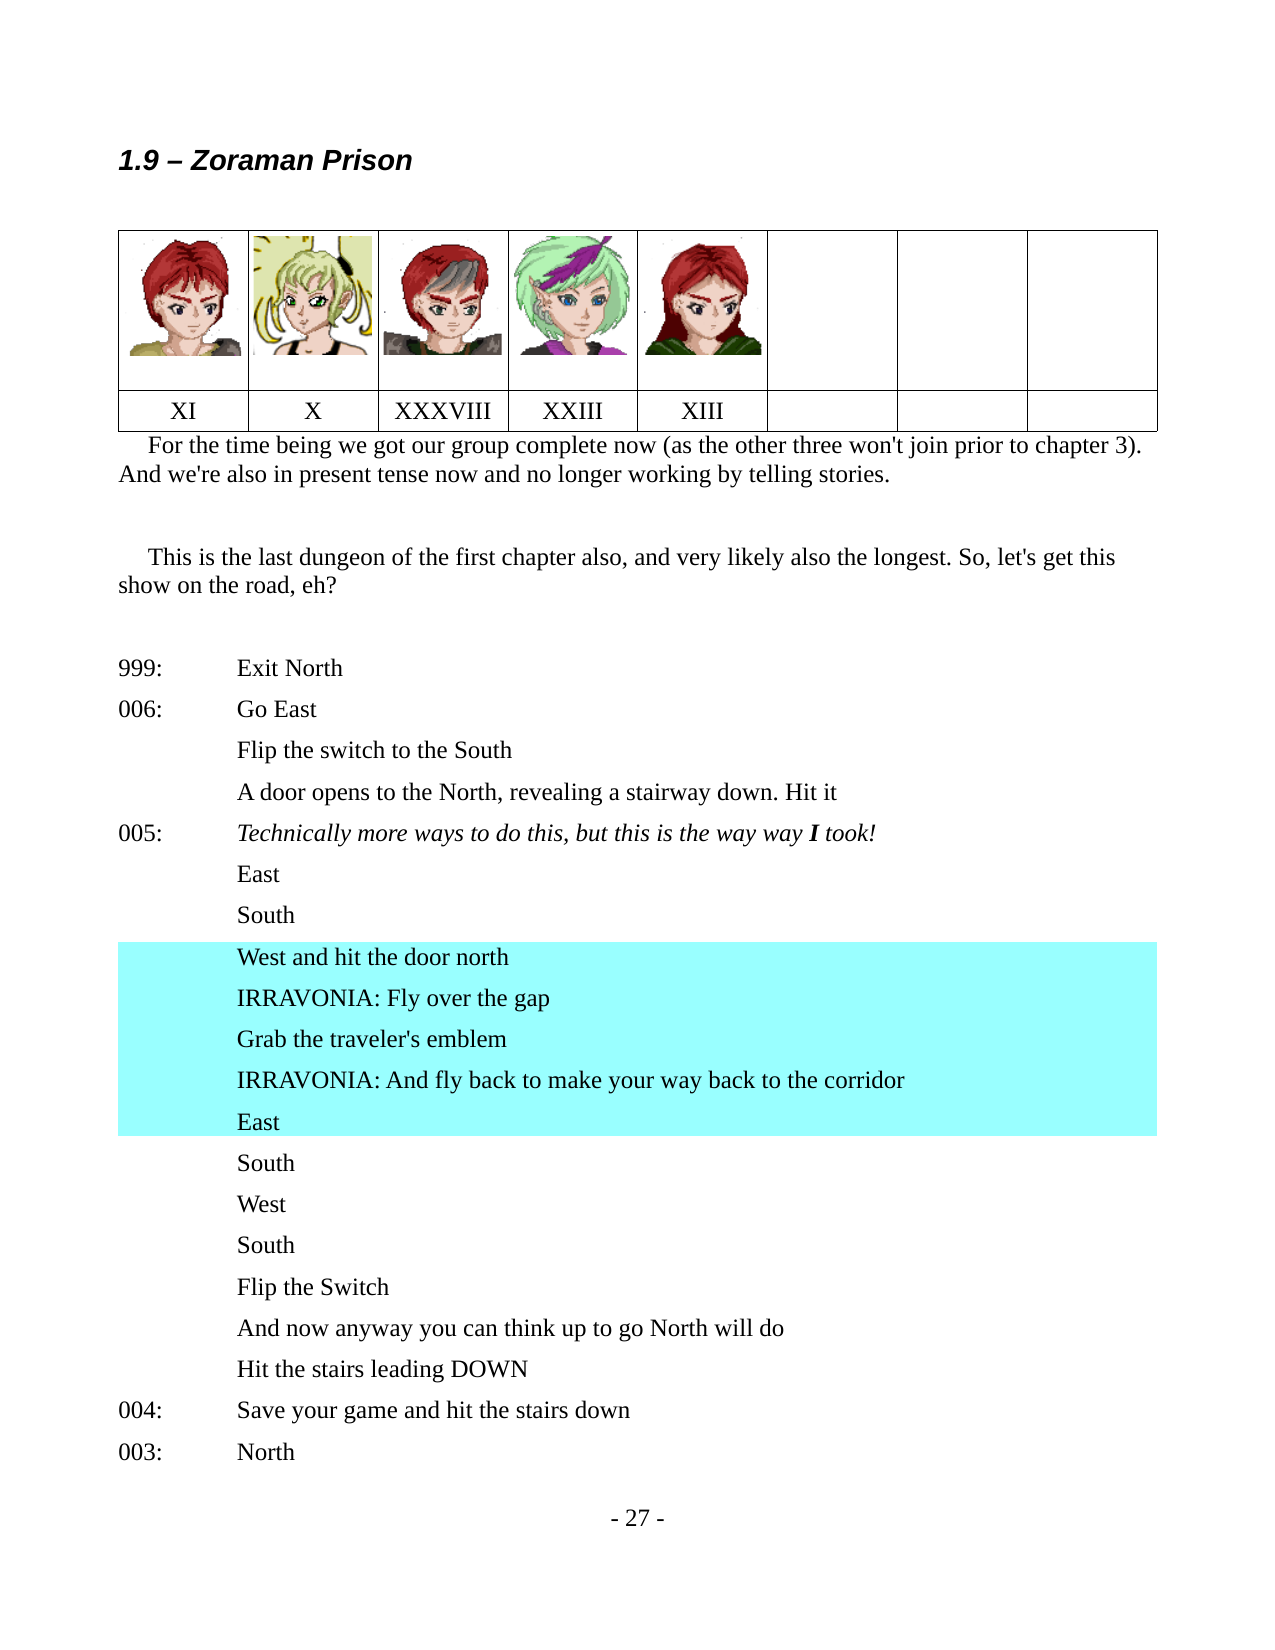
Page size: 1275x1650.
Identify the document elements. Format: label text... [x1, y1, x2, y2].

table_header [638, 231, 767, 390]
table_header [768, 231, 897, 390]
table_cell XI [119, 391, 248, 431]
text IRRAVONIA: And fly back to make your way back to the corridor [118, 1066, 1157, 1094]
picture [253, 236, 372, 355]
text East [118, 1107, 1157, 1136]
text A door opens to the North, revealing a stairway down. Hit it [118, 777, 1157, 806]
table_cell [1028, 391, 1157, 431]
table_header [249, 355, 378, 390]
text Hit the stairs leading DOWN [118, 1354, 1157, 1383]
text IRRAVONIA: Fly over the gap [118, 983, 1157, 1012]
table_cell [768, 391, 897, 431]
table_header [249, 231, 378, 354]
text West [118, 1189, 1157, 1218]
text 003: North [118, 1437, 1157, 1466]
table_header [898, 231, 1027, 390]
picture [124, 236, 242, 356]
text And now anyway you can think up to go North will do [118, 1313, 1157, 1342]
text Flip the switch to the South [118, 736, 1157, 764]
text 999: Exit North [118, 653, 1157, 682]
text This is the last dungeon of the first chapter also, and very likely also the longest. So, let's get this show on the road, eh? [118, 542, 1157, 599]
text South [118, 1231, 1157, 1259]
table_cell XXXVIII [379, 391, 508, 431]
text For the time being we got our group complete now (as the other three won't join prior to chapter 3). And we're also in present tense now and no longer working by telling stories. [118, 432, 1157, 488]
table_header [119, 231, 248, 390]
subtitle 1.9 – Zoraman Prison [118, 143, 1157, 177]
picture [383, 236, 502, 355]
text South [118, 901, 1157, 929]
text 004: Save your game and hit the stairs down [118, 1396, 1157, 1424]
text West and hit the door north [118, 942, 1157, 971]
table_cell XXIII [509, 391, 637, 431]
table_cell X [249, 391, 378, 431]
text Flip the Switch [118, 1272, 1157, 1301]
table_header [379, 355, 508, 390]
table_header [1028, 231, 1157, 390]
text 006: Go East [118, 694, 1157, 723]
text 005: Technically more ways to do this, but this is the way way I took! [118, 818, 1157, 847]
text East [118, 859, 1157, 888]
table_header [509, 231, 637, 354]
table_cell XIII [638, 391, 767, 431]
table_cell [898, 391, 1027, 431]
table_header [509, 355, 637, 390]
picture [643, 236, 762, 355]
table_header [379, 231, 508, 354]
text South [118, 1148, 1157, 1177]
picture [513, 236, 632, 355]
text Grab the traveler's emblem [118, 1024, 1157, 1053]
